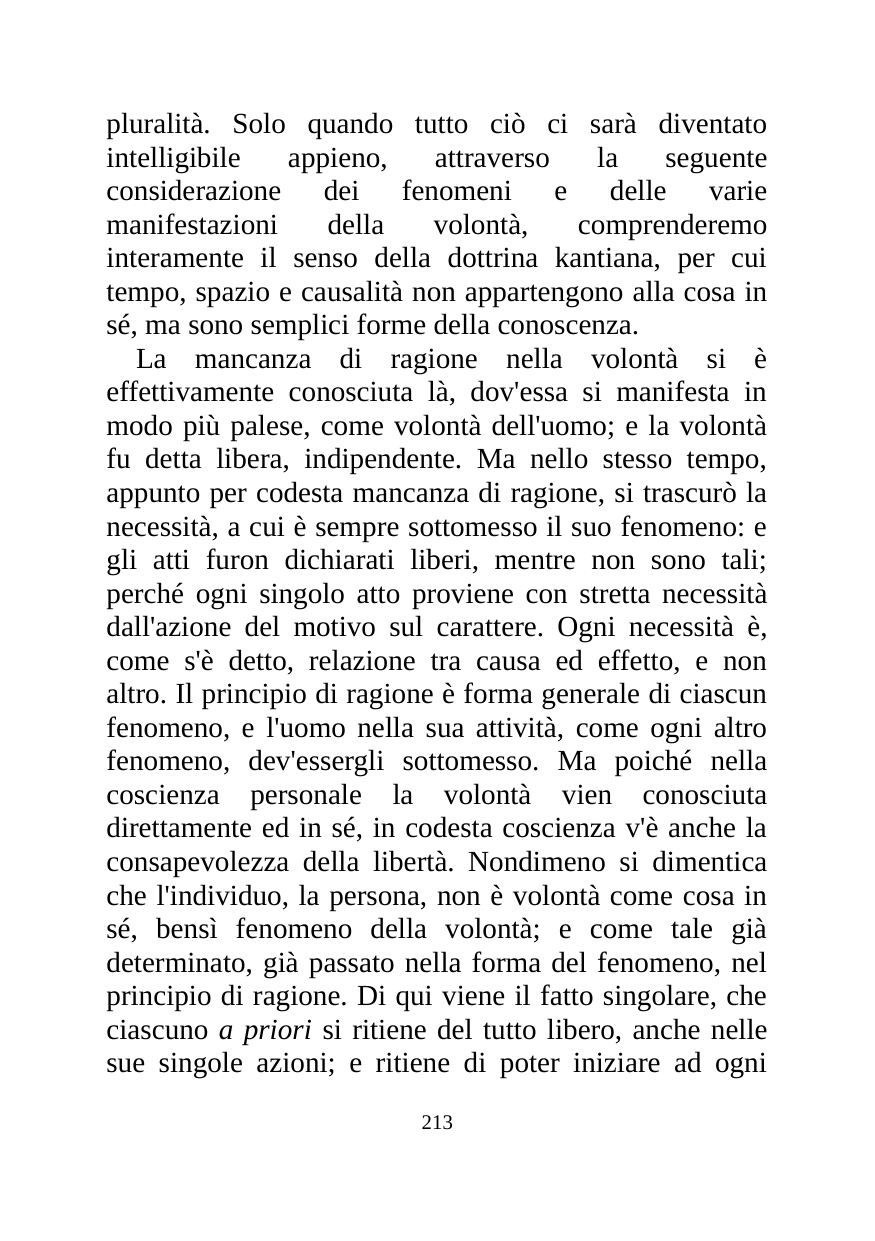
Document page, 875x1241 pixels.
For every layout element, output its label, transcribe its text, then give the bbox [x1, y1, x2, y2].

text pluralità. Solo quando tutto ciò ci sarà diventato intelligibile appieno, attraverso la seguente considerazione dei fenomeni e delle varie manifestazioni della volontà, comprenderemo interamente il senso della dottrina kantiana, per cui tempo, spazio e causalità non appartengono alla cosa in sé, ma sono semplici forme della conoscenza. [106, 106, 768, 341]
text La mancanza di ragione nella volontà si è effettivamente conosciuta là, dov'essa si manifesta in modo più palese, come volontà dell'uomo; e la volontà fu detta libera, indipendente. Ma nello stesso tempo, appunto per codesta mancanza di ragione, si trascurò la necessità, a cui è sempre sottomesso il suo fenomeno: e gli atti furon dichiarati liberi, mentre non sono tali; perché ogni singolo atto proviene con stretta necessità dall'azione del motivo sul carattere. Ogni necessità è, come s'è detto, relazione tra causa ed effetto, e non altro. Il principio di ragione è forma generale di ciascun fenomeno, e l'uomo nella sua attività, come ogni altro fenomeno, dev'essergli sottomesso. Ma poiché nella coscienza personale la volontà vien conosciuta direttamente ed in sé, in codesta coscienza v'è anche la consapevolezza della libertà. Nondimeno si dimentica che l'individuo, la persona, non è volontà come cosa in sé, bensì fenomeno della volontà; e come tale già determinato, già passato nella forma del fenomeno, nel principio di ragione. Di qui viene il fatto singolare, che ciascuno a priori si ritiene del tutto libero, anche nelle sue singole azioni; e ritiene di poter iniziare ad ogni [106, 341, 768, 1079]
